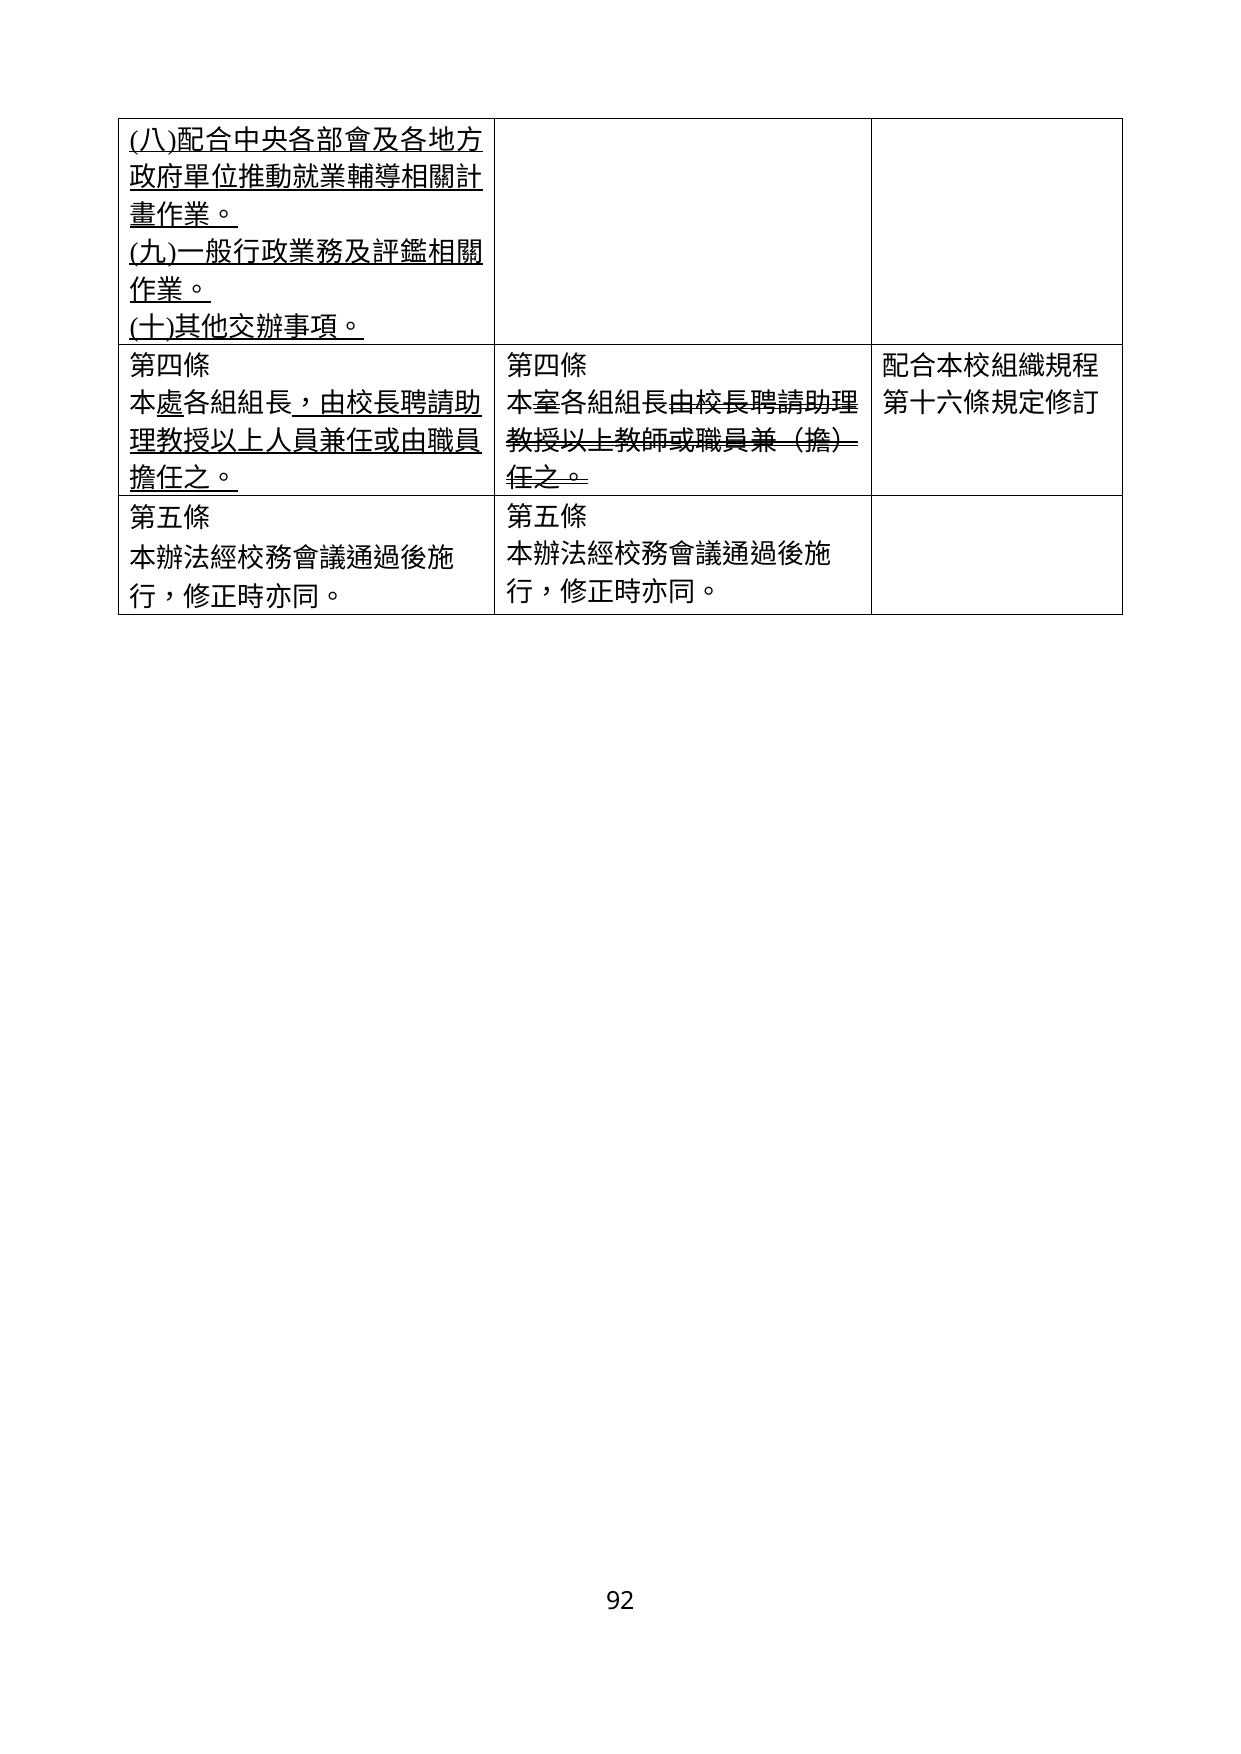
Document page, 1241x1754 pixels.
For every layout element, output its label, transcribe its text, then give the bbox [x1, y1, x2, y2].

table_cell (八)配合中央各部會及各地方政府單位推動就業輔導相關計畫作業。 (九)一般行政業務及評鑑相關作業。 (十)其他交辦事項。 [119, 119, 494, 344]
table_cell 配合本校組織規程第十六條規定修訂 [872, 345, 1122, 495]
table_cell [872, 119, 1122, 344]
table_cell 第四條 本室各組組長由校長聘請助理教授以上教師或職員兼（擔）任之。 [495, 345, 871, 495]
table_cell 第四條 本處各組組長，由校長聘請助理教授以上人員兼任或由職員擔任之。 [119, 345, 494, 495]
table_cell 第五條 本辦法經校務會議通過後施行，修正時亦同。 [495, 496, 871, 614]
table_cell [495, 119, 871, 344]
table_cell 第五條 本辦法經校務會議通過後施行，修正時亦同。 [119, 496, 494, 614]
table_cell [872, 496, 1122, 614]
